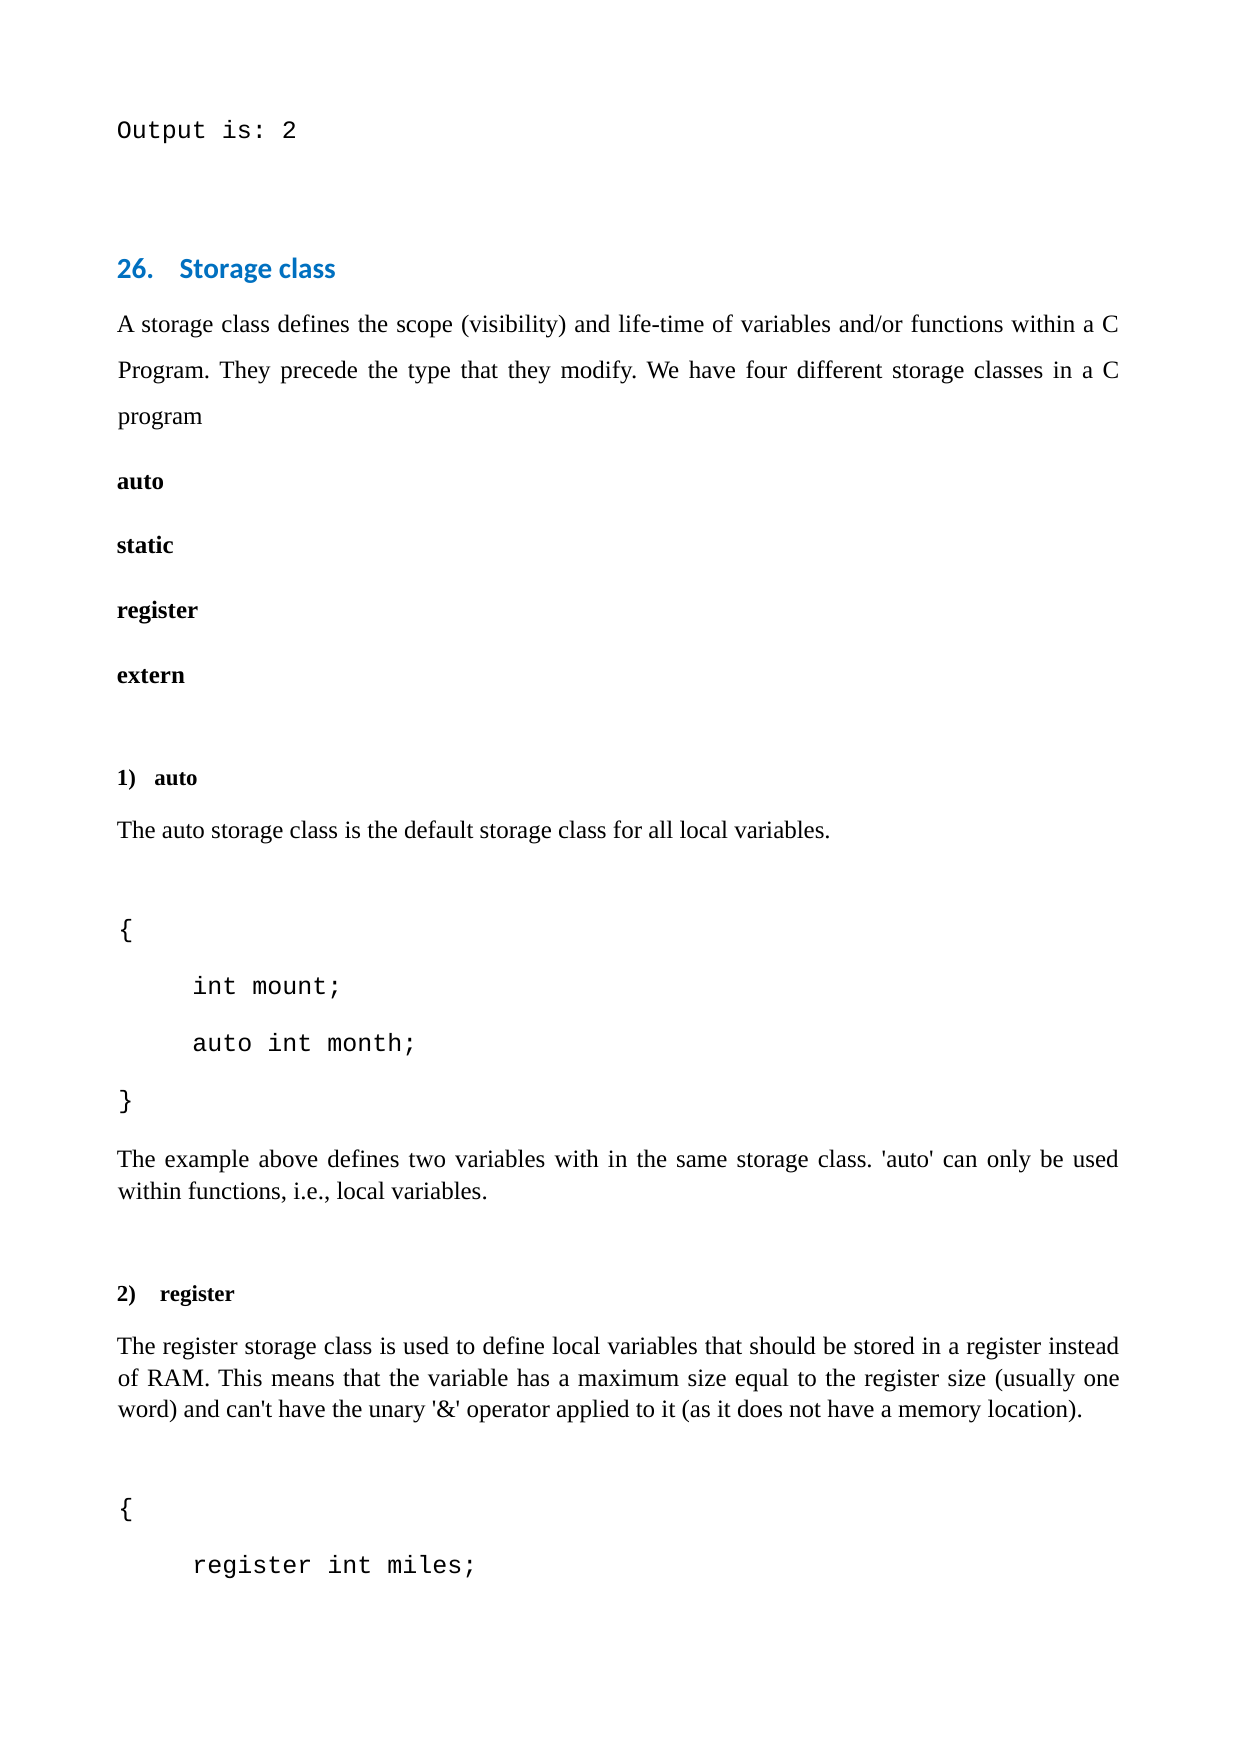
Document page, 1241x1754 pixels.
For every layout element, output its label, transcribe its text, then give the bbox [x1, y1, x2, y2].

subtitle 2) register [117, 1280, 1122, 1306]
text { [118, 1495, 1128, 1524]
text Output is: 2 [117, 118, 1105, 146]
subtitle 1) auto [117, 764, 1122, 791]
text int mount; [118, 974, 1128, 1002]
text register int miles; [118, 1552, 1128, 1581]
text { [118, 917, 1128, 945]
text The register storage class is used to define local variables that should be stored in a register instead of RAM. This means that the variable has a maximum size equal to the register size (usually one word) and can't have the unary '&' operator applied to it (as it does not have a memory location). [117, 1331, 1121, 1423]
text auto [117, 466, 1121, 494]
text static [117, 530, 1121, 559]
text extern [117, 660, 1122, 688]
text register [117, 595, 1121, 624]
text auto int month; [118, 1031, 1128, 1059]
text The example above defines two variables with in the same storage class. 'auto' can only be used within functions, i.e., local variables. [117, 1144, 1121, 1205]
text A storage class defines the scope (visibility) and life-time of variables and/or functions within a C Program. They precede the type that they modify. We have four different storage classes in a C program [117, 309, 1121, 430]
text } [118, 1088, 1128, 1116]
text The auto storage class is the default storage class for all local variables. [117, 816, 1121, 844]
subtitle Storage class [117, 250, 1122, 285]
